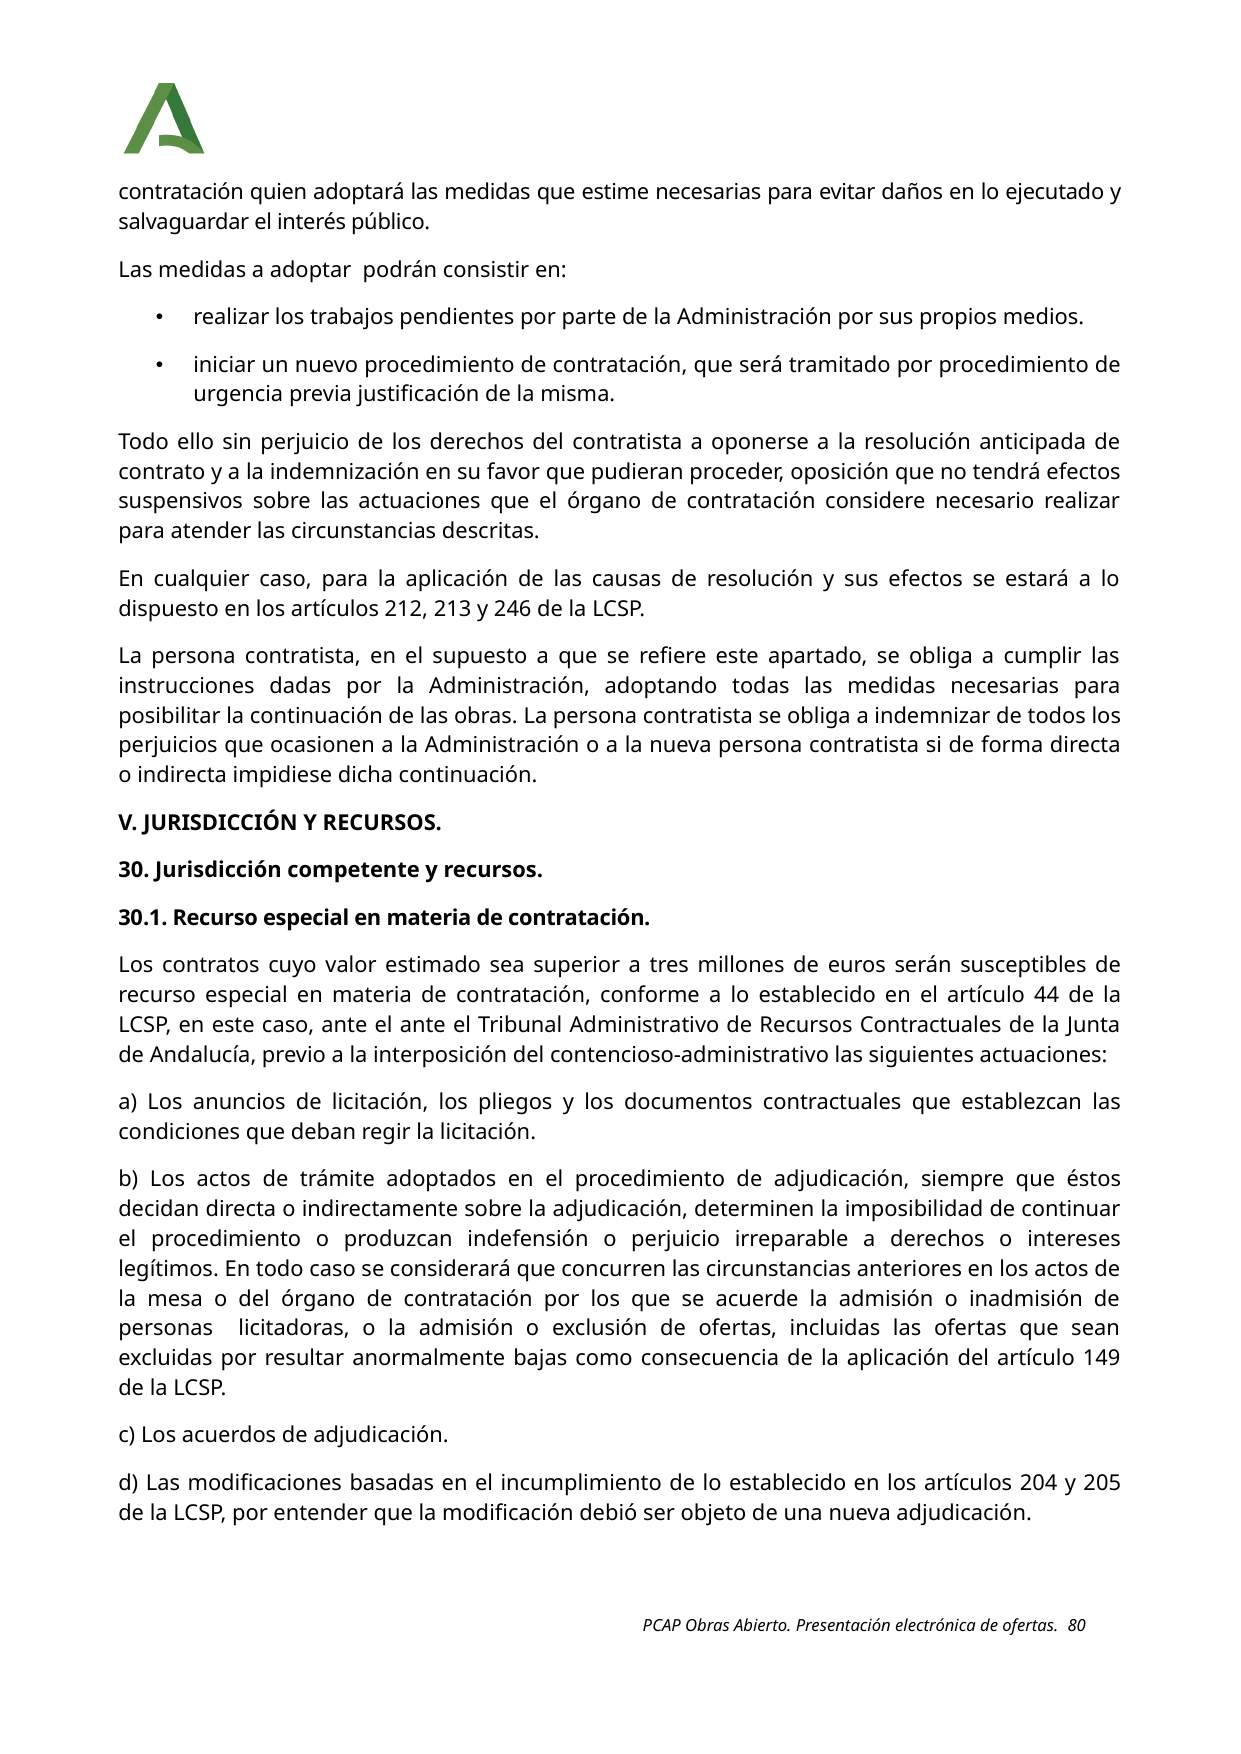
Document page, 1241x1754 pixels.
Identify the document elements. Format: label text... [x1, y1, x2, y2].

list iniciar un nuevo procedimiento de contratación, que será tramitado por procedimiento de urgencia previa justificación de la misma. [156, 349, 1122, 408]
text a) Los anuncios de licitación, los pliegos y los documentos contractuales que establezcan las condiciones que deban regir la licitación. [118, 1086, 1122, 1146]
text c) Los acuerdos de adjudicación. [118, 1419, 1122, 1449]
text b) Los actos de trámite adoptados en el procedimiento de adjudicación, siempre que éstos decidan directa o indirectamente sobre la adjudicación, determinen la imposibilidad de continuar el procedimiento o produzcan indefensión o perjuicio irreparable a derechos o intereses legítimos. En todo caso se considerará que concurren las circunstancias anteriores en los actos de la mesa o del órgano de contratación por los que se acuerde la admisión o inadmisión de personas licitadoras, o la admisión o exclusión de ofertas, incluidas las ofertas que sean excluidas por resultar anormalmente bajas como consecuencia de la aplicación del artículo 149 de la LCSP. [118, 1163, 1122, 1402]
text d) Las modificaciones basadas en el incumplimiento de lo establecido en los artículos 204 y 205 de la LCSP, por entender que la modificación debió ser objeto de una nueva adjudicación. [118, 1467, 1122, 1527]
list Todo ello sin perjuicio de los derechos del contratista a oponerse a la resolución anticipada de contrato y a la indemnización en su favor que pudieran proceder, oposición que no tendrá efectos suspensivos sobre las actuaciones que el órgano de contratación considere necesario realizar para atender las circunstancias descritas. [118, 426, 1122, 545]
subtitle 30.1. Recurso especial en materia de contratación. [118, 902, 1122, 932]
subtitle 30. Jurisdicción competente y recursos. [118, 854, 1122, 884]
list realizar los trabajos pendientes por parte de la Administración por sus propios medios. [156, 301, 1122, 331]
text contratación quien adoptará las medidas que estime necesarias para evitar daños en lo ejecutado y salvaguardar el interés público. [118, 176, 1122, 236]
text Los contratos cuyo valor estimado sea superior a tres millones de euros serán susceptibles de recurso especial en materia de contratación, conforme a lo establecido en el artículo 44 de la LCSP, en este caso, ante el ante el Tribunal Administrativo de Recursos Contractuales de la Junta de Andalucía, previo a la interposición del contencioso-administrativo las siguientes actuaciones: [118, 949, 1122, 1068]
picture [119, 78, 209, 158]
text Las medidas a adoptar podrán consistir en: [118, 254, 1122, 283]
subtitle V. JURISDICCIÓN Y RECURSOS. [118, 807, 1122, 837]
text En cualquier caso, para la aplicación de las causas de resolución y sus efectos se estará a lo dispuesto en los artículos 212, 213 y 246 de la LCSP. [118, 563, 1122, 622]
text La persona contratista, en el supuesto a que se refiere este apartado, se obliga a cumplir las instrucciones dadas por la Administración, adoptando todas las medidas necesarias para posibilitar la continuación de las obras. La persona contratista se obliga a indemnizar de todos los perjuicios que ocasionen a la Administración o a la nueva persona contratista si de forma directa o indirecta impidiese dicha continuación. [118, 640, 1122, 789]
